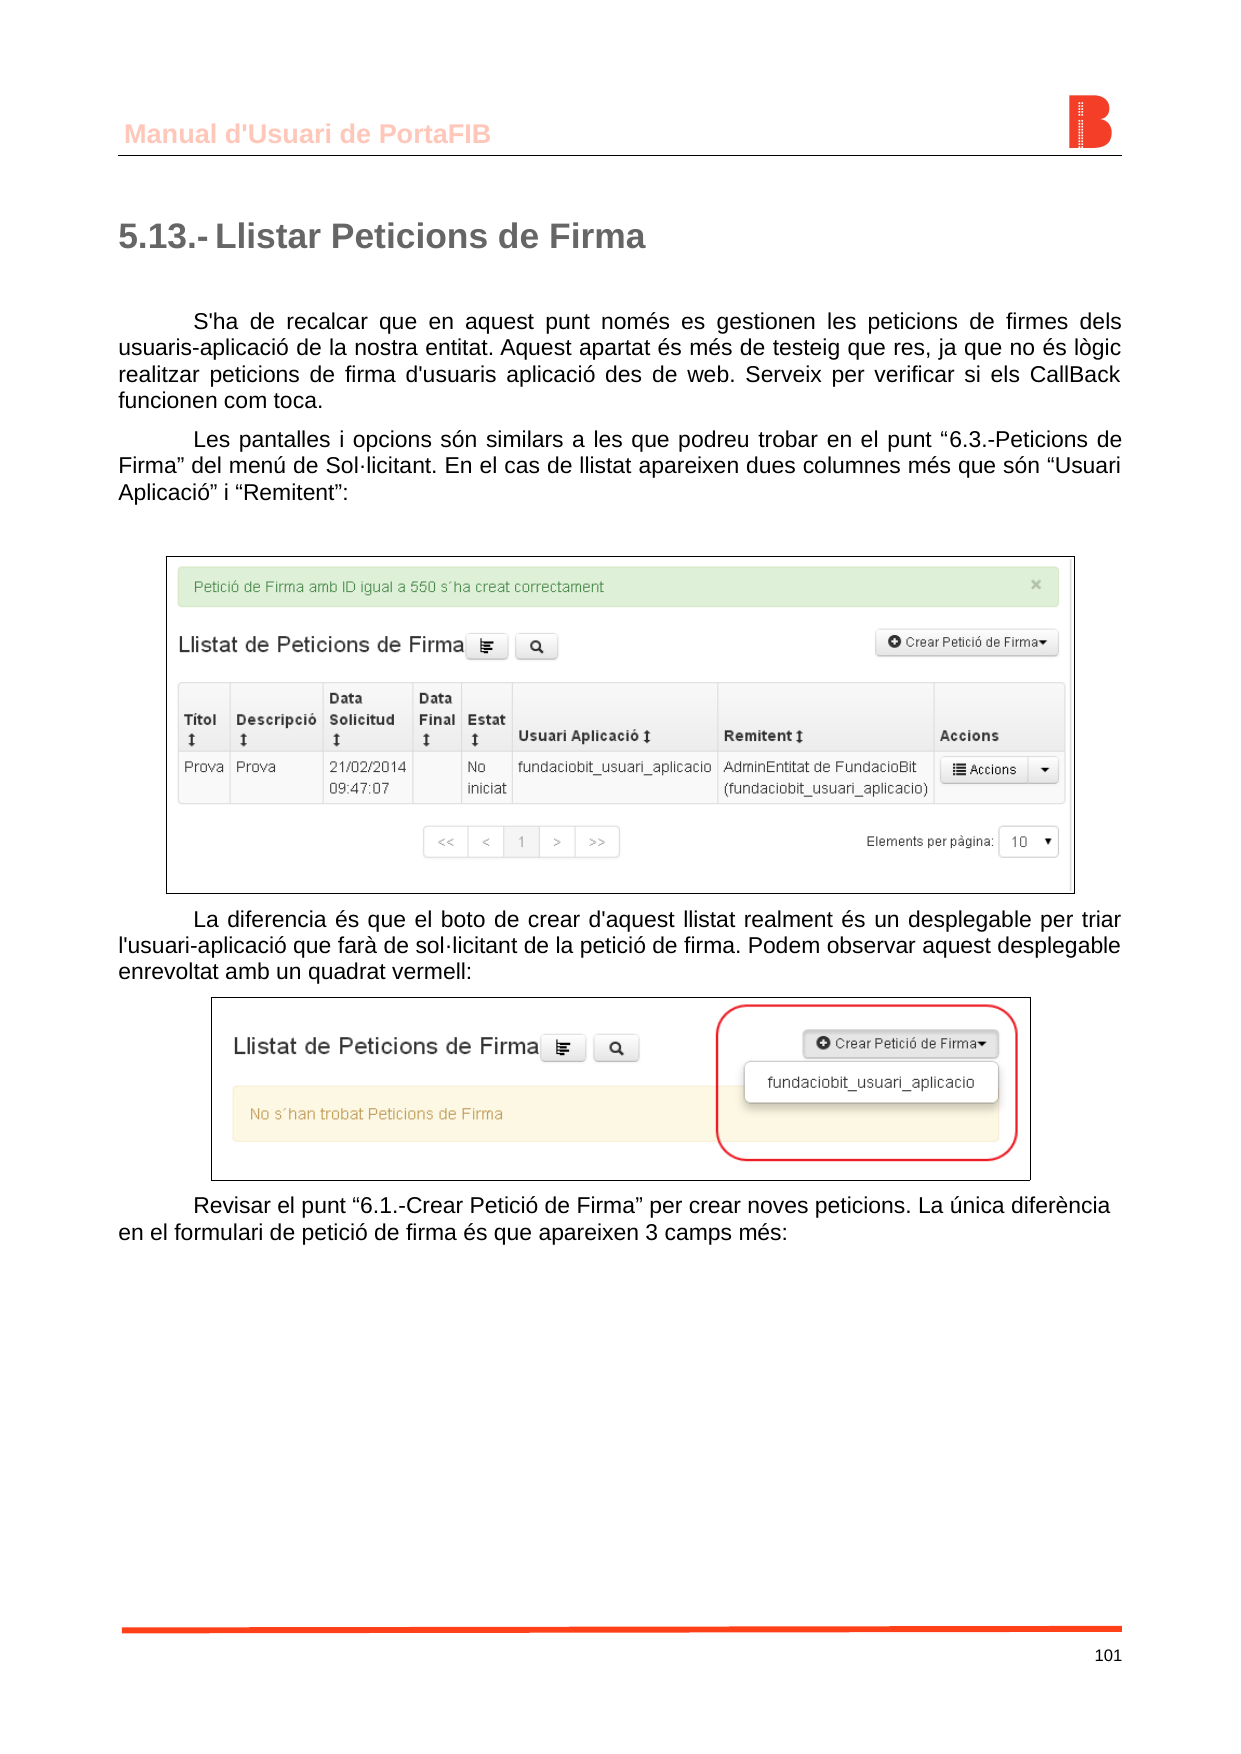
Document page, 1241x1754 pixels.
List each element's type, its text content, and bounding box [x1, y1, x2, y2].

picture [168, 559, 1072, 891]
text Les pantalles i opcions són similars a les que podreu trobar en el punt “6.3.-Peticions de Firma” del menú de Sol·licitant. En el cas de llistat apareixen dues columnes més que són “Usuari Aplicació” i “Remitent”: [118, 426, 1122, 505]
text Revisar el punt “6.1.-Crear Petició de Firma” per crear noves peticions. La única diferència en el formulari de petició de firma és que apareixen 3 camps més: [118, 1192, 1122, 1245]
text La diferencia és que el boto de crear d'aquest llistat realment és un desplegable per triar l'usuari-aplicació que farà de sol·licitant de la petició de firma. Podem observar aquest desplegable enrevoltat amb un quadrat vermell: [118, 906, 1122, 985]
subtitle Llistar Peticions de Firma [118, 216, 1122, 256]
text S'ha de recalcar que en aquest punt només es gestionen les peticions de firmes dels usuaris-aplicació de la nostra entitat. Aquest apartat és més de testeig que res, ja que no és lògic realitzar peticions de firma d'usuaris aplicació des de web. Serveix per verificar si els CallBack funcionen com toca. [118, 308, 1122, 413]
picture [213, 1000, 1027, 1177]
picture [1063, 94, 1117, 150]
